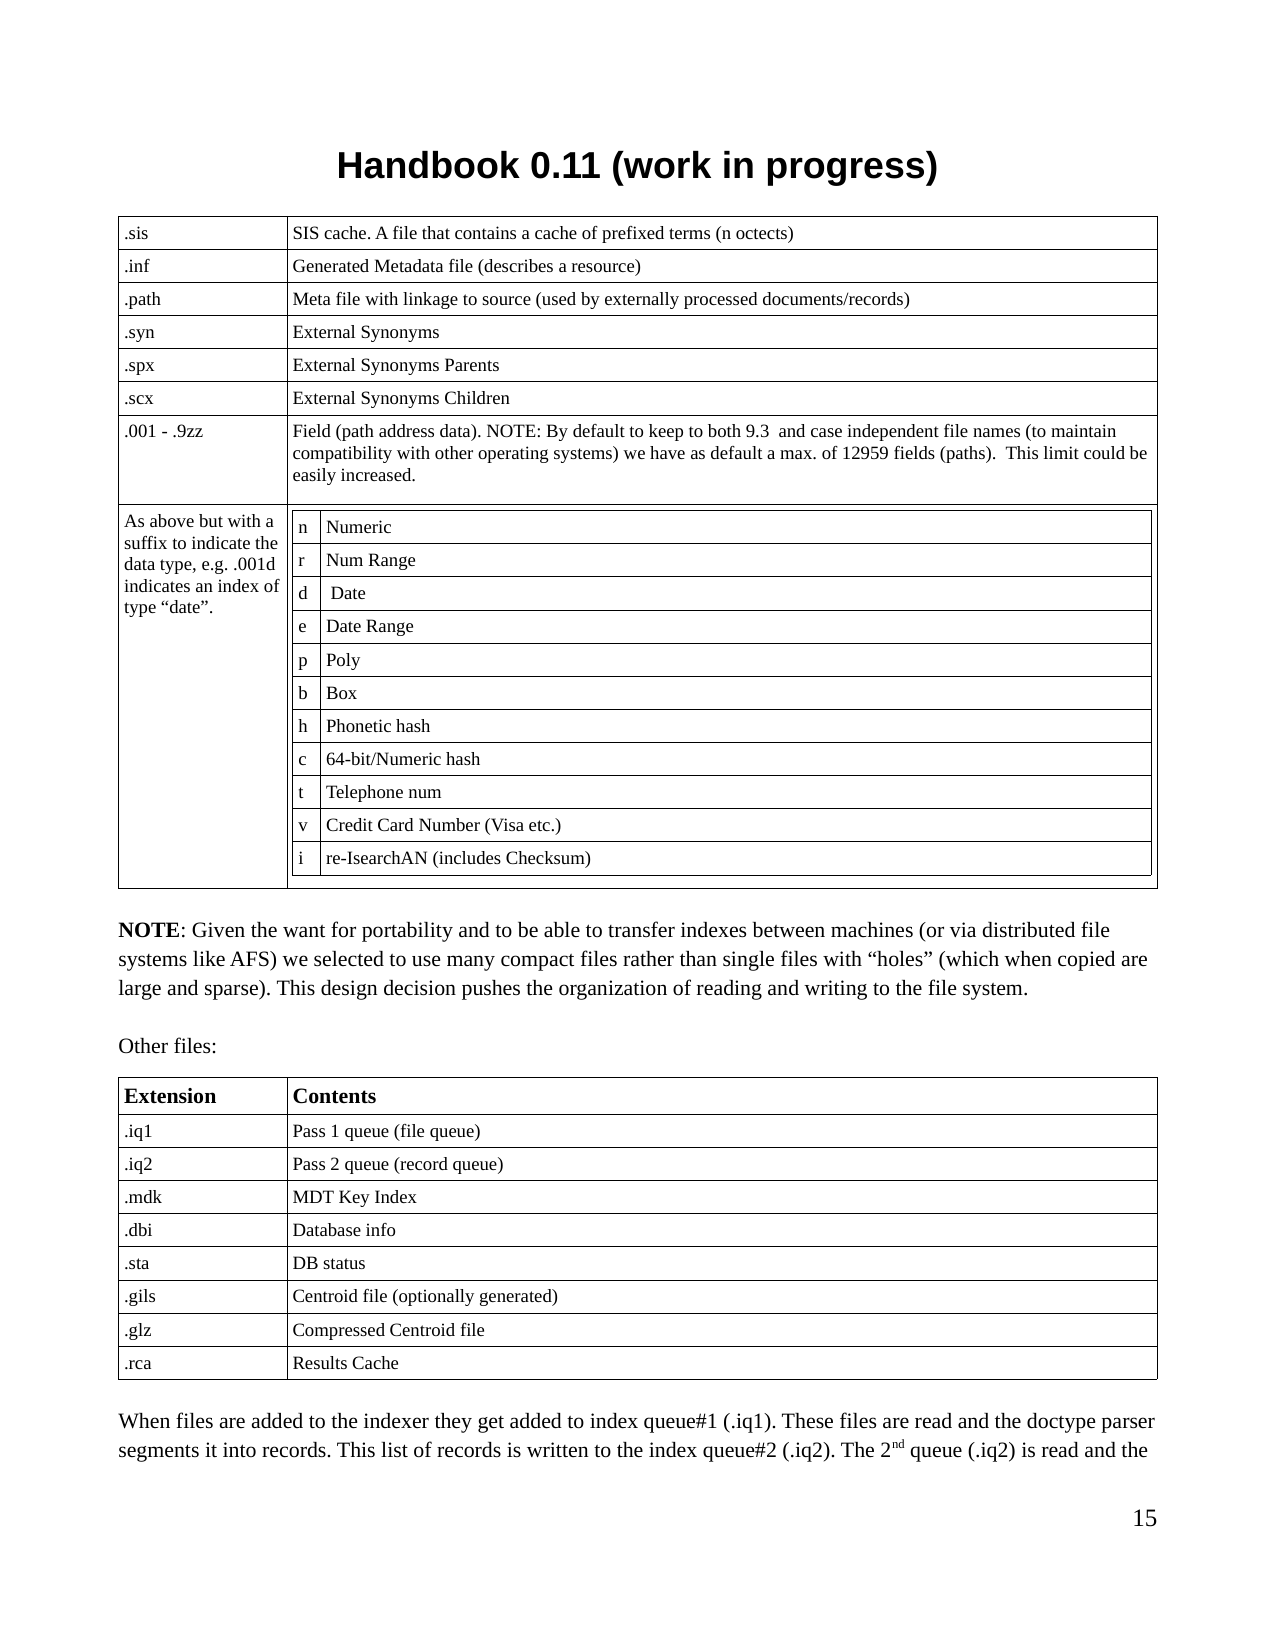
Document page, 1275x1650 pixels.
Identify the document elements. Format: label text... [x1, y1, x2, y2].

table_cell External Synonyms Parents [288, 349, 1157, 381]
table_cell 64-bit/Numeric hash [321, 743, 1151, 775]
table_cell p [293, 644, 320, 676]
table_cell Date [321, 577, 1151, 609]
table_cell External Synonyms [288, 316, 1157, 348]
table_cell re-IsearchAN (includes Checksum) [321, 842, 1151, 874]
table_cell d [293, 577, 320, 609]
table_cell .sta [119, 1247, 287, 1279]
table_header n [293, 511, 320, 543]
table_cell Date Range [321, 611, 1151, 643]
table_cell Database info [288, 1214, 1157, 1246]
table_cell Num Range [321, 544, 1151, 576]
table_header Numeric [321, 511, 1151, 543]
table_cell .sis [119, 217, 287, 249]
table_cell .mdk [119, 1181, 287, 1213]
table_cell Generated Metadata file (describes a resource) [288, 250, 1157, 282]
table_cell b [293, 677, 320, 709]
table_cell .iq2 [119, 1148, 287, 1180]
table_cell Poly [321, 644, 1151, 676]
table_cell Centroid file (optionally generated) [288, 1281, 1157, 1313]
table_cell Meta file with linkage to source (used by externally processed documents/records) [288, 283, 1157, 315]
table_cell [288, 505, 1157, 888]
table_cell .spx [119, 349, 287, 381]
table_cell .syn [119, 316, 287, 348]
table_cell h [293, 710, 320, 742]
table_header Extension [119, 1078, 287, 1114]
table_cell Field (path address data). NOTE: By default to keep to both 9.3 and case independent file names (to maintain compatibility with other operating systems) we have as default a max. of 12959 fields (paths). This limit could be easily increased. [288, 416, 1157, 504]
table_cell .inf [119, 250, 287, 282]
table_cell .iq1 [119, 1115, 287, 1147]
table_cell Pass 2 queue (record queue) [288, 1148, 1157, 1180]
table_cell SIS cache. A file that contains a cache of prefixed terms (n octects) [288, 217, 1157, 249]
table_cell i [293, 842, 320, 874]
table_cell t [293, 776, 320, 808]
table_cell v [293, 809, 320, 841]
table_cell Results Cache [288, 1347, 1157, 1379]
table_cell r [293, 544, 320, 576]
text Other files: [118, 1033, 1157, 1058]
table_cell Telephone num [321, 776, 1151, 808]
table_cell .001 - .9zz [119, 416, 287, 504]
table_cell .rca [119, 1347, 287, 1379]
table_cell .path [119, 283, 287, 315]
table_cell c [293, 743, 320, 775]
table_cell DB status [288, 1247, 1157, 1279]
table_header Contents [288, 1078, 1157, 1114]
table_cell As above but with a suffix to indicate the data type, e.g. .001d indicates an index of type “date”. [119, 505, 287, 888]
table_cell MDT Key Index [288, 1181, 1157, 1213]
table_cell Credit Card Number (Visa etc.) [321, 809, 1151, 841]
table_cell External Synonyms Children [288, 382, 1157, 414]
table_cell Pass 1 queue (file queue) [288, 1115, 1157, 1147]
table_cell Compressed Centroid file [288, 1314, 1157, 1346]
table_cell Box [321, 677, 1151, 709]
table_cell .glz [119, 1314, 287, 1346]
table_cell .dbi [119, 1214, 287, 1246]
text When files are added to the indexer they get added to index queue#1 (.iq1). These files are read and the doctype parser segments it into records. This list of records is written to the index queue#2 (.iq2). The 2nd queue (.iq2) is read and the [118, 1408, 1157, 1462]
table_cell .gils [119, 1281, 287, 1313]
table_cell .scx [119, 382, 287, 414]
table_cell e [293, 611, 320, 643]
text NOTE: Given the want for portability and to be able to transfer indexes between machines (or via distributed file systems like AFS) we selected to use many compact files rather than single files with “holes” (which when copied are large and sparse). This design decision pushes the organization of reading and writing to the file system. [118, 917, 1157, 1000]
table_cell Phonetic hash [321, 710, 1151, 742]
